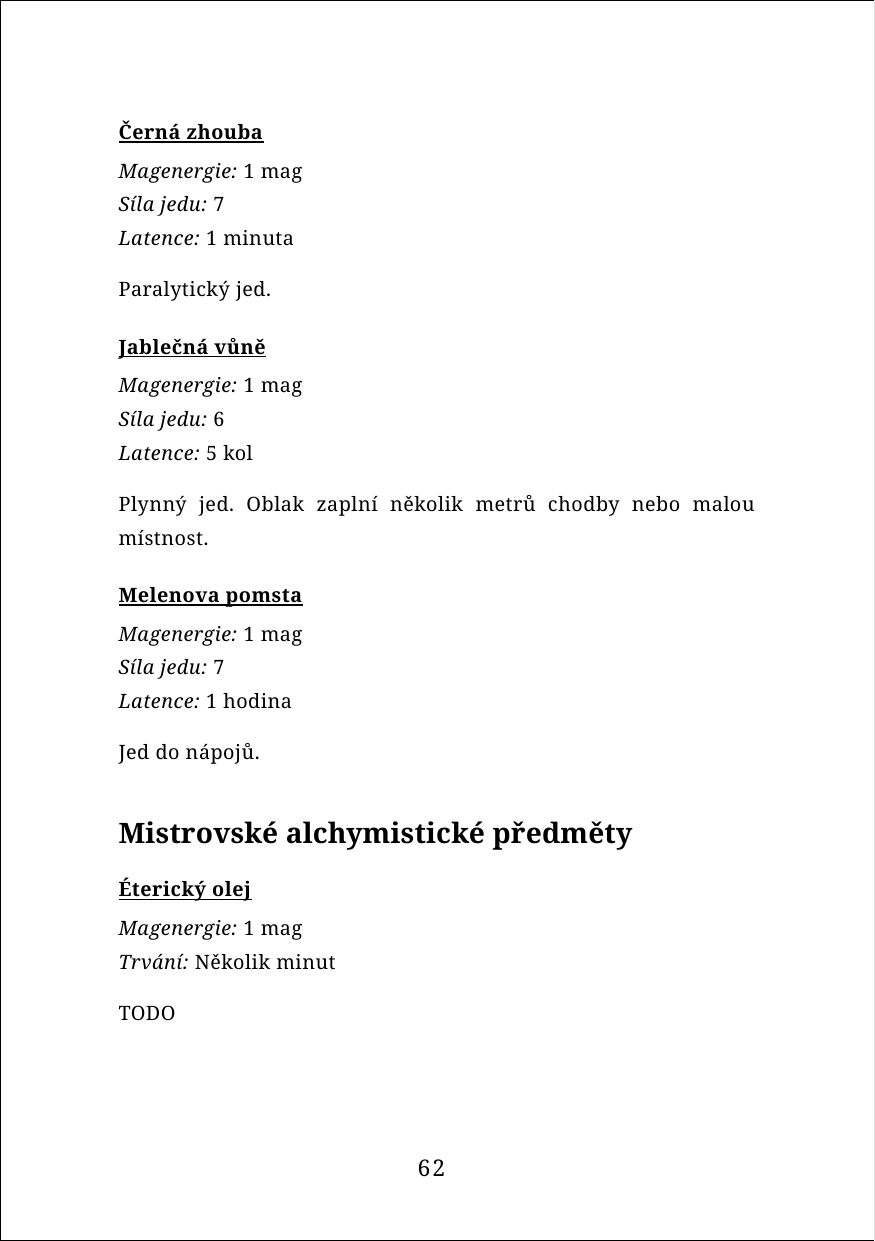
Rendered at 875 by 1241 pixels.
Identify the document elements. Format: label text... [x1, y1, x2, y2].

subtitle Černá zhouba [118, 118, 756, 145]
text Magenergie: 1 mag Síla jedu: 7 Latence: 1 minuta [118, 157, 756, 251]
text Magenergie: 1 mag Síla jedu: 6 Latence: 5 kol [118, 372, 756, 466]
text TODO [118, 999, 756, 1026]
text Magenergie: 1 mag Síla jedu: 7 Latence: 1 hodina [118, 620, 756, 714]
text Paralytický jed. [118, 276, 756, 303]
subtitle Mistrovské alchymistické předměty [118, 814, 756, 852]
text Jed do nápojů. [118, 739, 756, 766]
subtitle Éterický olej [118, 876, 756, 903]
text Magenergie: 1 mag Trvání: Několik minut [118, 914, 756, 975]
subtitle Melenova pomsta [118, 581, 756, 608]
text Plynný jed. Oblak zaplní několik metrů chodby nebo malou místnost. [118, 490, 756, 551]
subtitle Jablečná vůně [118, 333, 756, 360]
